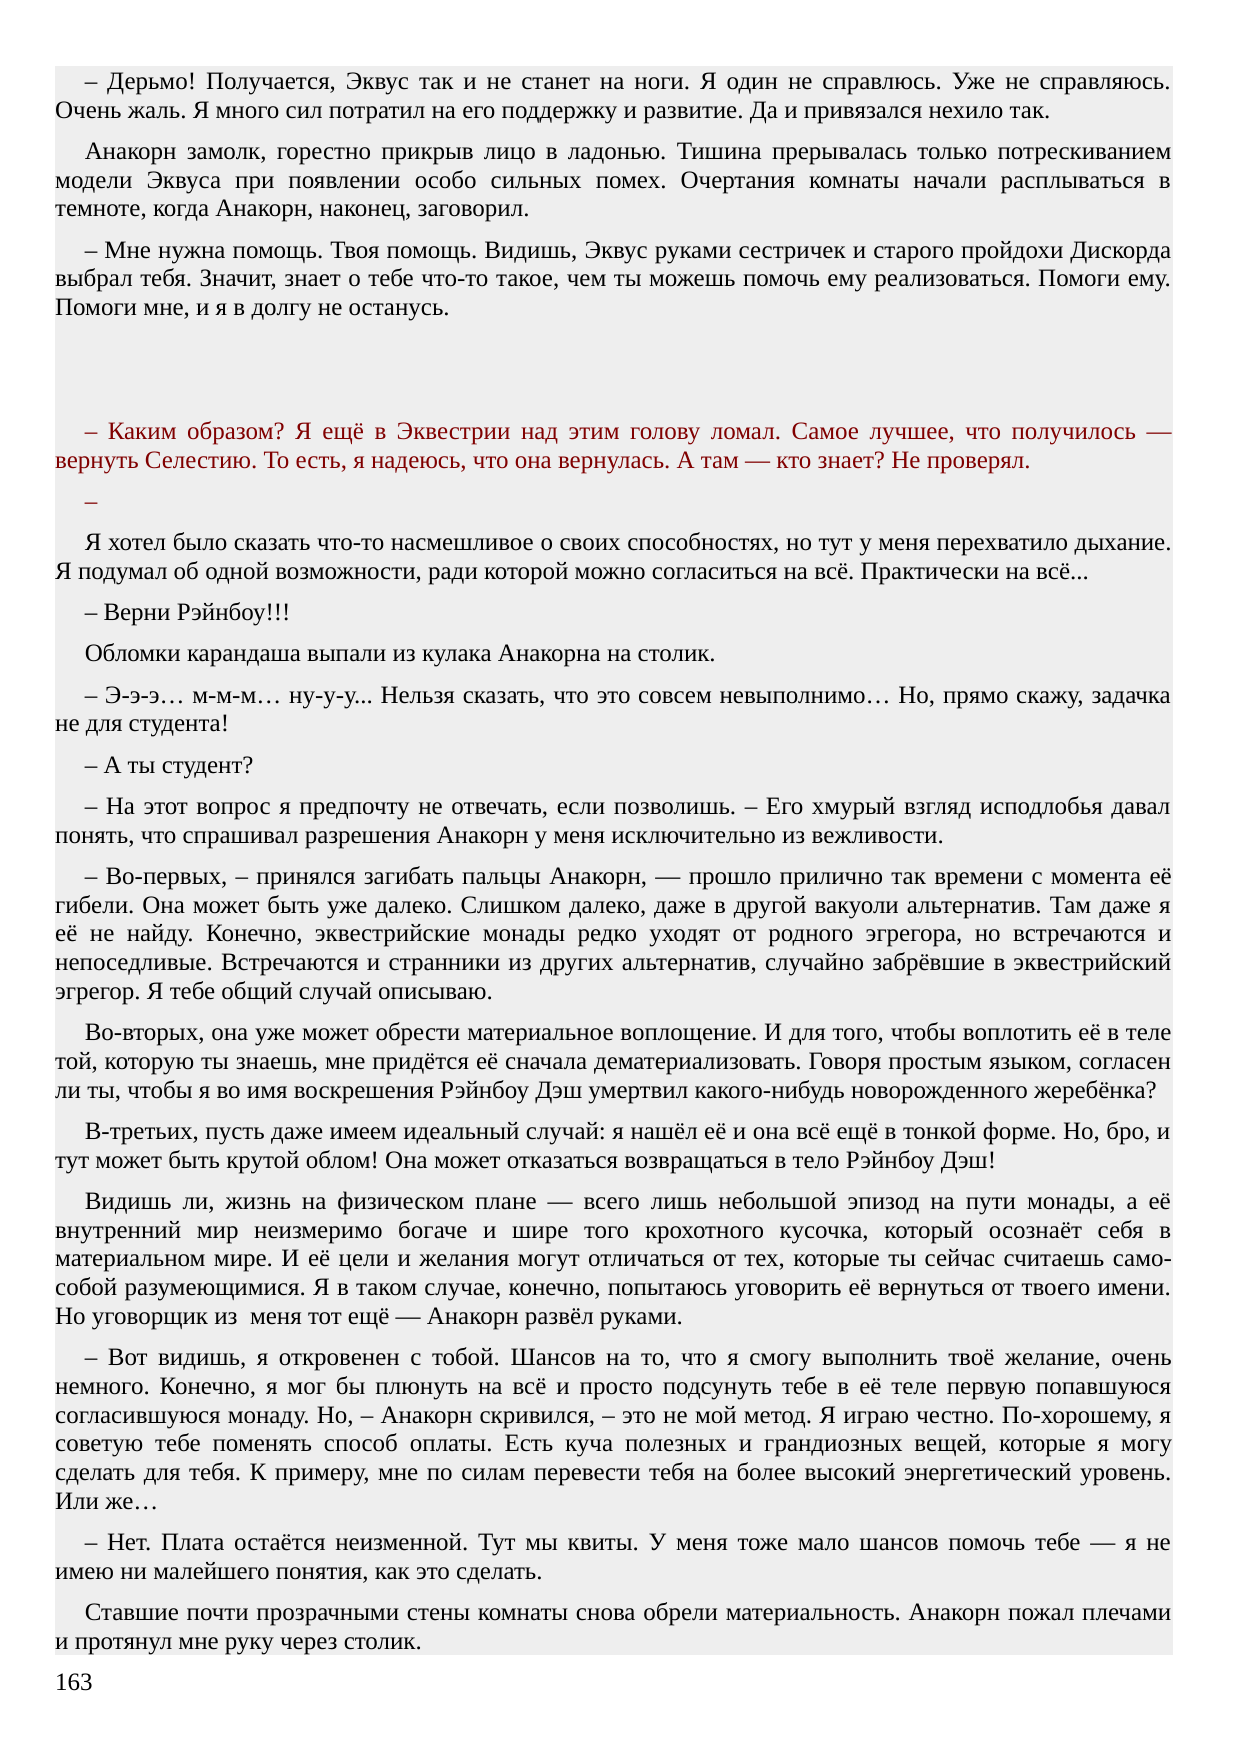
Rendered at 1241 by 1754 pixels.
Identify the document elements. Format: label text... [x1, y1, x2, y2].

text Видишь ли, жизнь на физическом плане — всего лишь небольшой эпизод на пути монады, а её внутренний мир неизмеримо богаче и шире того крохотного кусочка, который осознаёт себя в материальном мире. И её цели и желания могут отличаться от тех, которые ты сейчас считаешь само-собой разумеющимися. Я в таком случае, конечно, попытаюсь уговорить её вернуться от твоего имени. Но уговорщик из меня тот ещё — Анакорн развёл руками. [55, 1186, 1173, 1330]
text – [55, 486, 1173, 515]
text – Мне нужна помощь. Твоя помощь. Видишь, Эквус руками сестричек и старого пройдохи Дискорда выбрал тебя. Значит, знает о тебе что-то такое, чем ты можешь помочь ему реализоваться. Помоги ему. Помоги мне, и я в долгу не останусь. [55, 235, 1173, 321]
text Обломки карандаша выпали из кулака Анакорна на столик. [55, 638, 1173, 667]
text – Во-первых, – принялся загибать пальцы Анакорн, — прошло прилично так времени с момента её гибели. Она может быть уже далеко. Слишком далеко, даже в другой вакуоли альтернатив. Там даже я её не найду. Конечно, эквестрийские монады редко уходят от родного эгрегора, но встречаются и непоседливые. Встречаются и странники из других альтернатив, случайно забрёвшие в эквестрийский эгрегор. Я тебе общий случай описываю. [55, 861, 1173, 1005]
text – Э-э-э… м-м-м… ну-у-у... Нельзя сказать, что это совсем невыполнимо… Но, прямо скажу, задачка не для студента! [55, 680, 1173, 737]
text Ставшие почти прозрачными стены комнаты снова обрели материальность. Анакорн пожал плечами и протянул мне руку через столик. [55, 1597, 1173, 1655]
text – На этот вопрос я предпочту не отвечать, если позволишь. – Его хмурый взгляд исподлобья давал понять, что спрашивал разрешения Анакорн у меня исключительно из вежливости. [55, 791, 1173, 848]
text – А ты студент? [55, 750, 1173, 778]
text – Дерьмо! Получается, Эквус так и не станет на ноги. Я один не справлюсь. Уже не справляюсь. Очень жаль. Я много сил потратил на его поддержку и развитие. Да и привязался нехило так. [55, 66, 1173, 123]
text – Верни Рэйнбоу!!! [55, 597, 1173, 626]
text Во-вторых, она уже может обрести материальное воплощение. И для того, чтобы воплотить её в теле той, которую ты знаешь, мне придётся её сначала дематериализовать. Говоря простым языком, согласен ли ты, чтобы я во имя воскрешения Рэйнбоу Дэш умертвил какого-нибудь новорожденного жеребёнка? [55, 1017, 1173, 1103]
text Анакорн замолк, горестно прикрыв лицо в ладонью. Тишина прерывалась только потрескиванием модели Эквуса при появлении особо сильных помех. Очертания комнаты начали расплываться в темноте, когда Анакорн, наконец, заговорил. [55, 136, 1173, 222]
text – Каким образом? Я ещё в Эквестрии над этим голову ломал. Самое лучшее, что получилось — вернуть Селестию. То есть, я надеюсь, что она вернулась. А там — кто знает? Не проверял. [55, 416, 1173, 473]
text В-третьих, пусть даже имеем идеальный случай: я нашёл её и она всё ещё в тонкой форме. Но, бро, и тут может быть крутой облом! Она может отказаться возвращаться в тело Рэйнбоу Дэш! [55, 1116, 1173, 1173]
text – Вот видишь, я откровенен с тобой. Шансов на то, что я смогу выполнить твоё желание, очень немного. Конечно, я мог бы плюнуть на всё и просто подсунуть тебе в её теле первую попавшуюся согласившуюся монаду. Но, – Анакорн скривился, – это не мой метод. Я играю честно. По-хорошему, я советую тебе поменять способ оплаты. Есть куча полезных и грандиозных вещей, которые я могу сделать для тебя. К примеру, мне по силам перевести тебя на более высокий энергетический уровень. Или же… [55, 1342, 1173, 1515]
text – Нет. Плата остаётся неизменной. Тут мы квиты. У меня тоже мало шансов помочь тебе — я не имею ни малейшего понятия, как это сделать. [55, 1527, 1173, 1585]
text Я хотел было сказать что-то насмешливое о своих способностях, но тут у меня перехватило дыхание. Я подумал об одной возможности, ради которой можно согласиться на всё. Практически на всё... [55, 527, 1173, 585]
